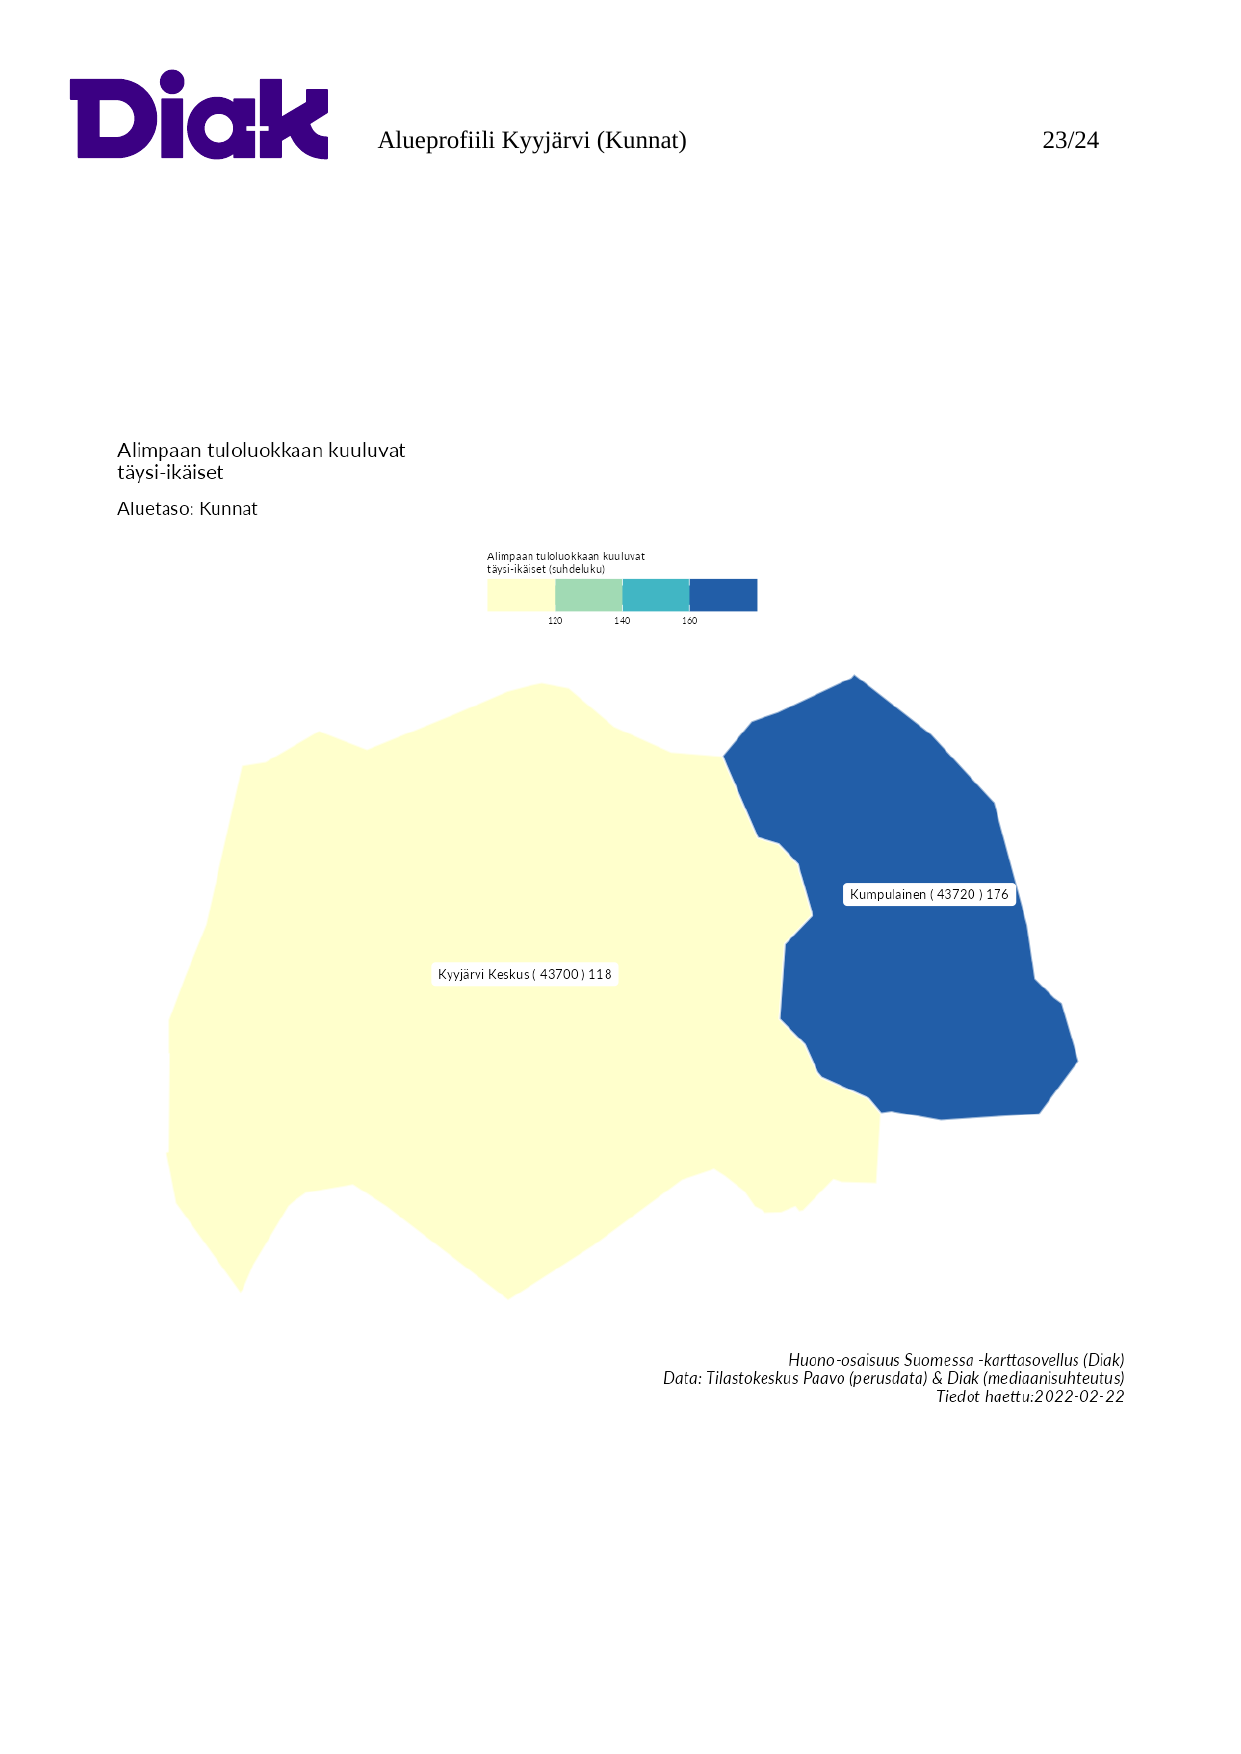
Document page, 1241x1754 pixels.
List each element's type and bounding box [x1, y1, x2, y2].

picture [61, 196, 1179, 1651]
